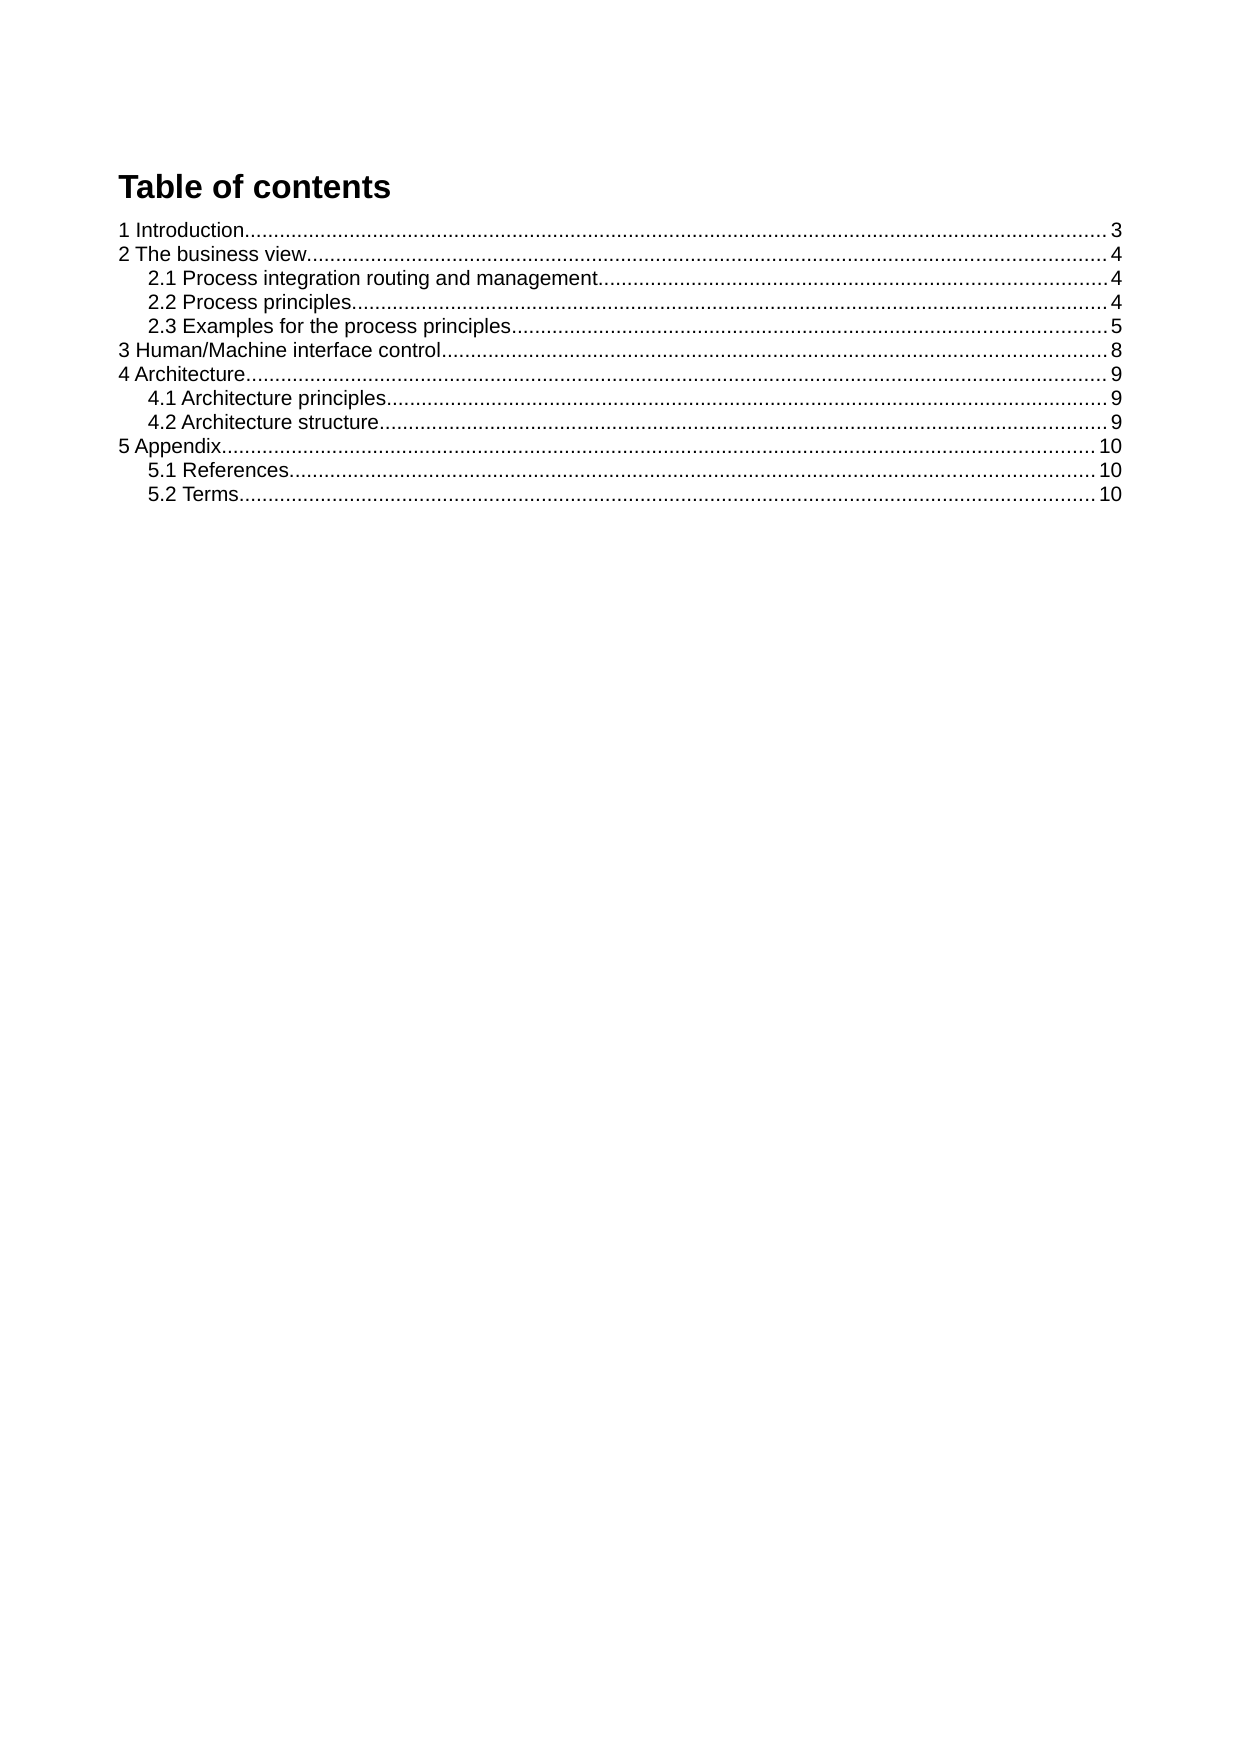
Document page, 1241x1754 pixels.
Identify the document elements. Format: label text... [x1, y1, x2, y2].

text 2.2 Process principles 4 [148, 290, 1122, 314]
text 4 Architecture 9 [118, 362, 1122, 386]
text 2.1 Process integration routing and management 4 [148, 266, 1122, 290]
text 4.2 Architecture structure 9 [148, 410, 1122, 434]
text 5.1 References 10 [148, 458, 1122, 482]
text 2 The business view 4 [118, 242, 1122, 266]
text 5.2 Terms 10 [148, 482, 1122, 506]
text 3 Human/Machine interface control 8 [118, 338, 1122, 362]
text 2.3 Examples for the process principles 5 [148, 314, 1122, 338]
text 4.1 Architecture principles 9 [148, 386, 1122, 410]
text 1 Introduction 3 [118, 218, 1122, 242]
subtitle Table of contents [118, 167, 1122, 206]
text 5 Appendix 10 [118, 434, 1122, 458]
